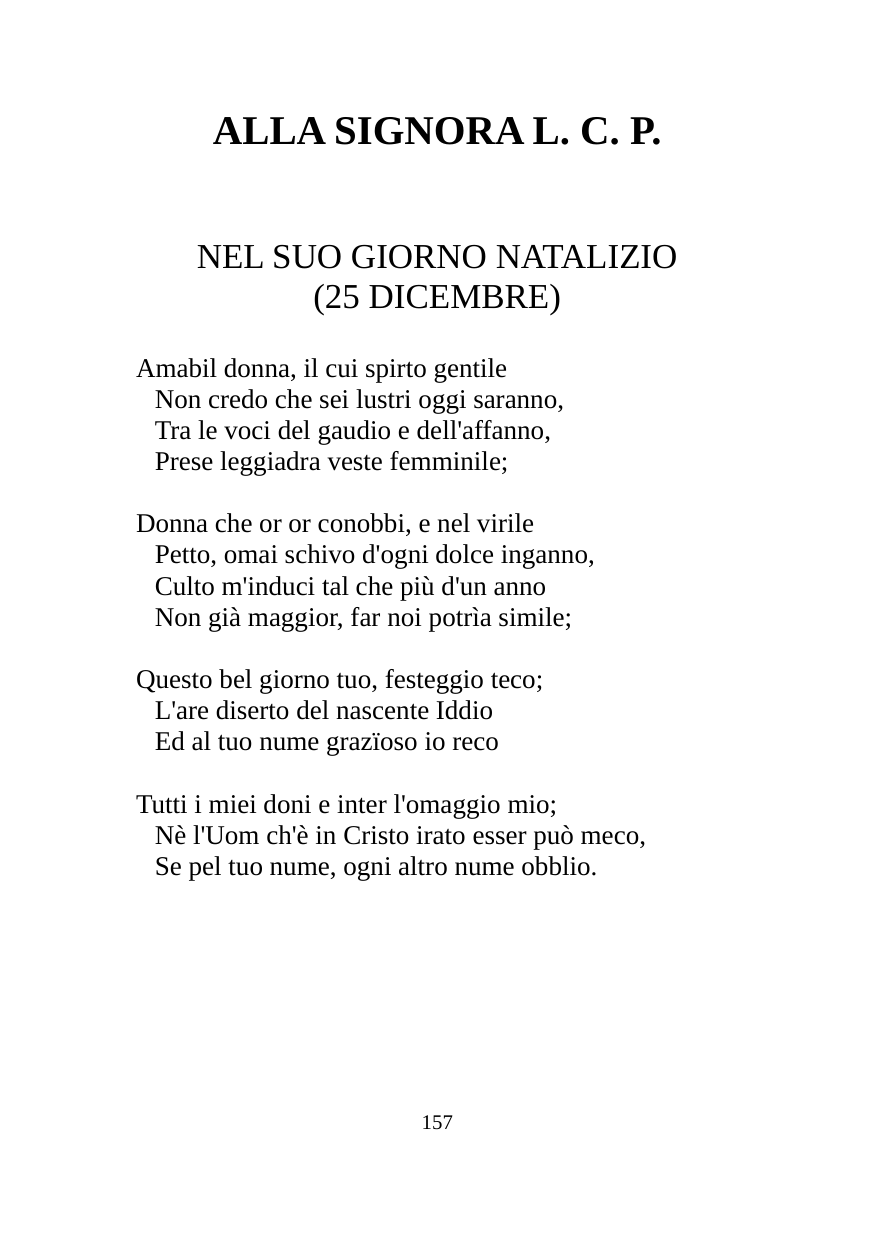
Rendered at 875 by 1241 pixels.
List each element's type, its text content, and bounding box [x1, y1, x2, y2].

text Tutti i miei doni e inter l'omaggio mio; [106, 788, 768, 819]
text Culto m'induci tal che più d'un anno [125, 570, 768, 601]
text Questo bel giorno tuo, festeggio teco; [106, 663, 768, 694]
text Nè l'Uom ch'è in Cristo irato esser può meco, [125, 819, 768, 850]
text Petto, omai schivo d'ogni dolce inganno, [125, 539, 768, 570]
text Non già maggior, far noi potrìa simile; [125, 601, 768, 632]
text Se pel tuo nume, ogni altro nume obblio. [125, 850, 768, 881]
text Amabil donna, il cui spirto gentile [106, 352, 768, 383]
text Ed al tuo nume grazïoso io reco [125, 726, 768, 757]
subtitle ALLA SIGNORA L. C. P. [106, 106, 768, 153]
subtitle NEL SUO GIORNO NATALIZIO (25 DICEMBRE) [106, 236, 768, 316]
text Prese leggiadra veste femminile; [125, 445, 768, 476]
text Non credo che sei lustri oggi saranno, [125, 383, 768, 414]
text Tra le voci del gaudio e dell'affanno, [125, 414, 768, 445]
text L'are diserto del nascente Iddio [125, 694, 768, 726]
text Donna che or or conobbi, e nel virile [106, 507, 768, 539]
